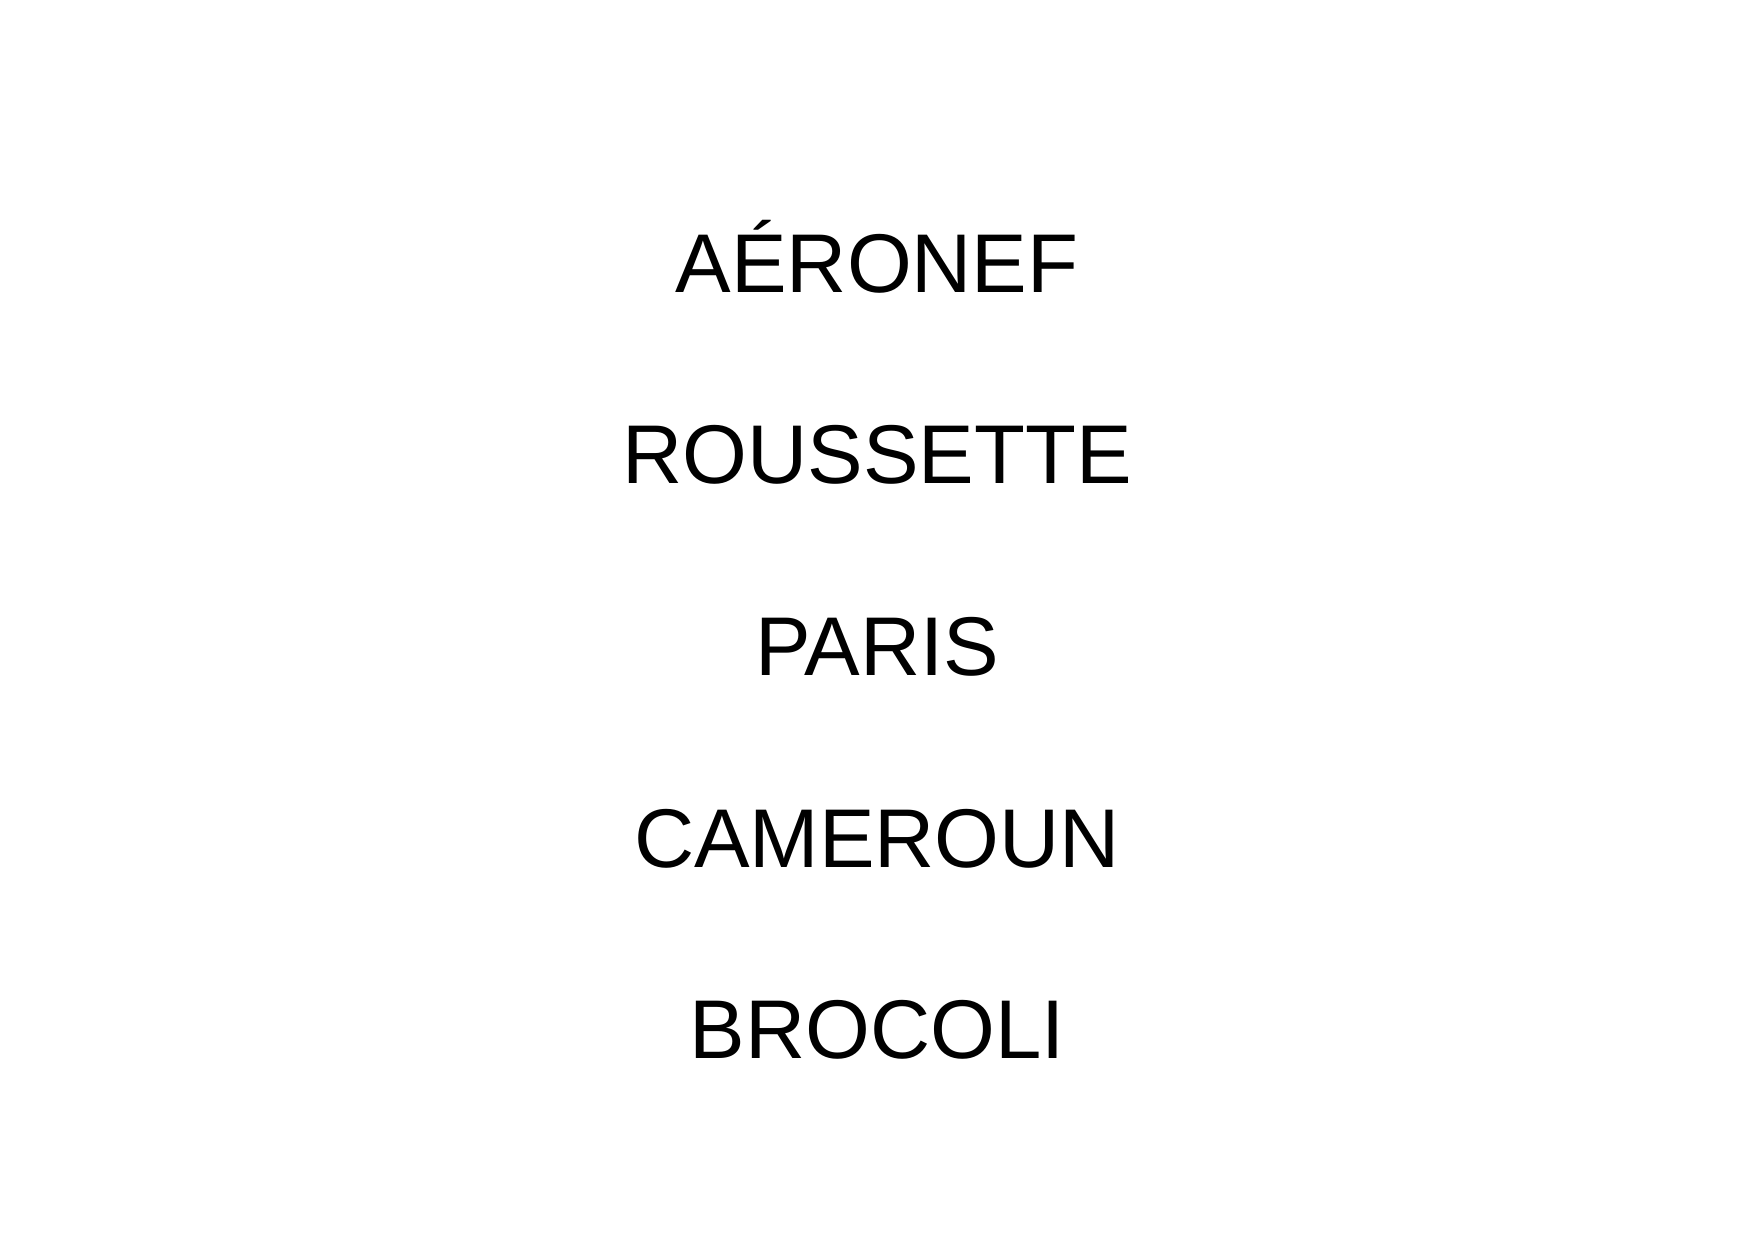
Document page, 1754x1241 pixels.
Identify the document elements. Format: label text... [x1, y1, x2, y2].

text PARIS [118, 597, 1636, 693]
text BROCOLI [118, 981, 1636, 1076]
text CAMEROUN [118, 789, 1636, 885]
text ROUSSETTE [118, 406, 1636, 501]
text AÉRONEF [118, 214, 1636, 310]
